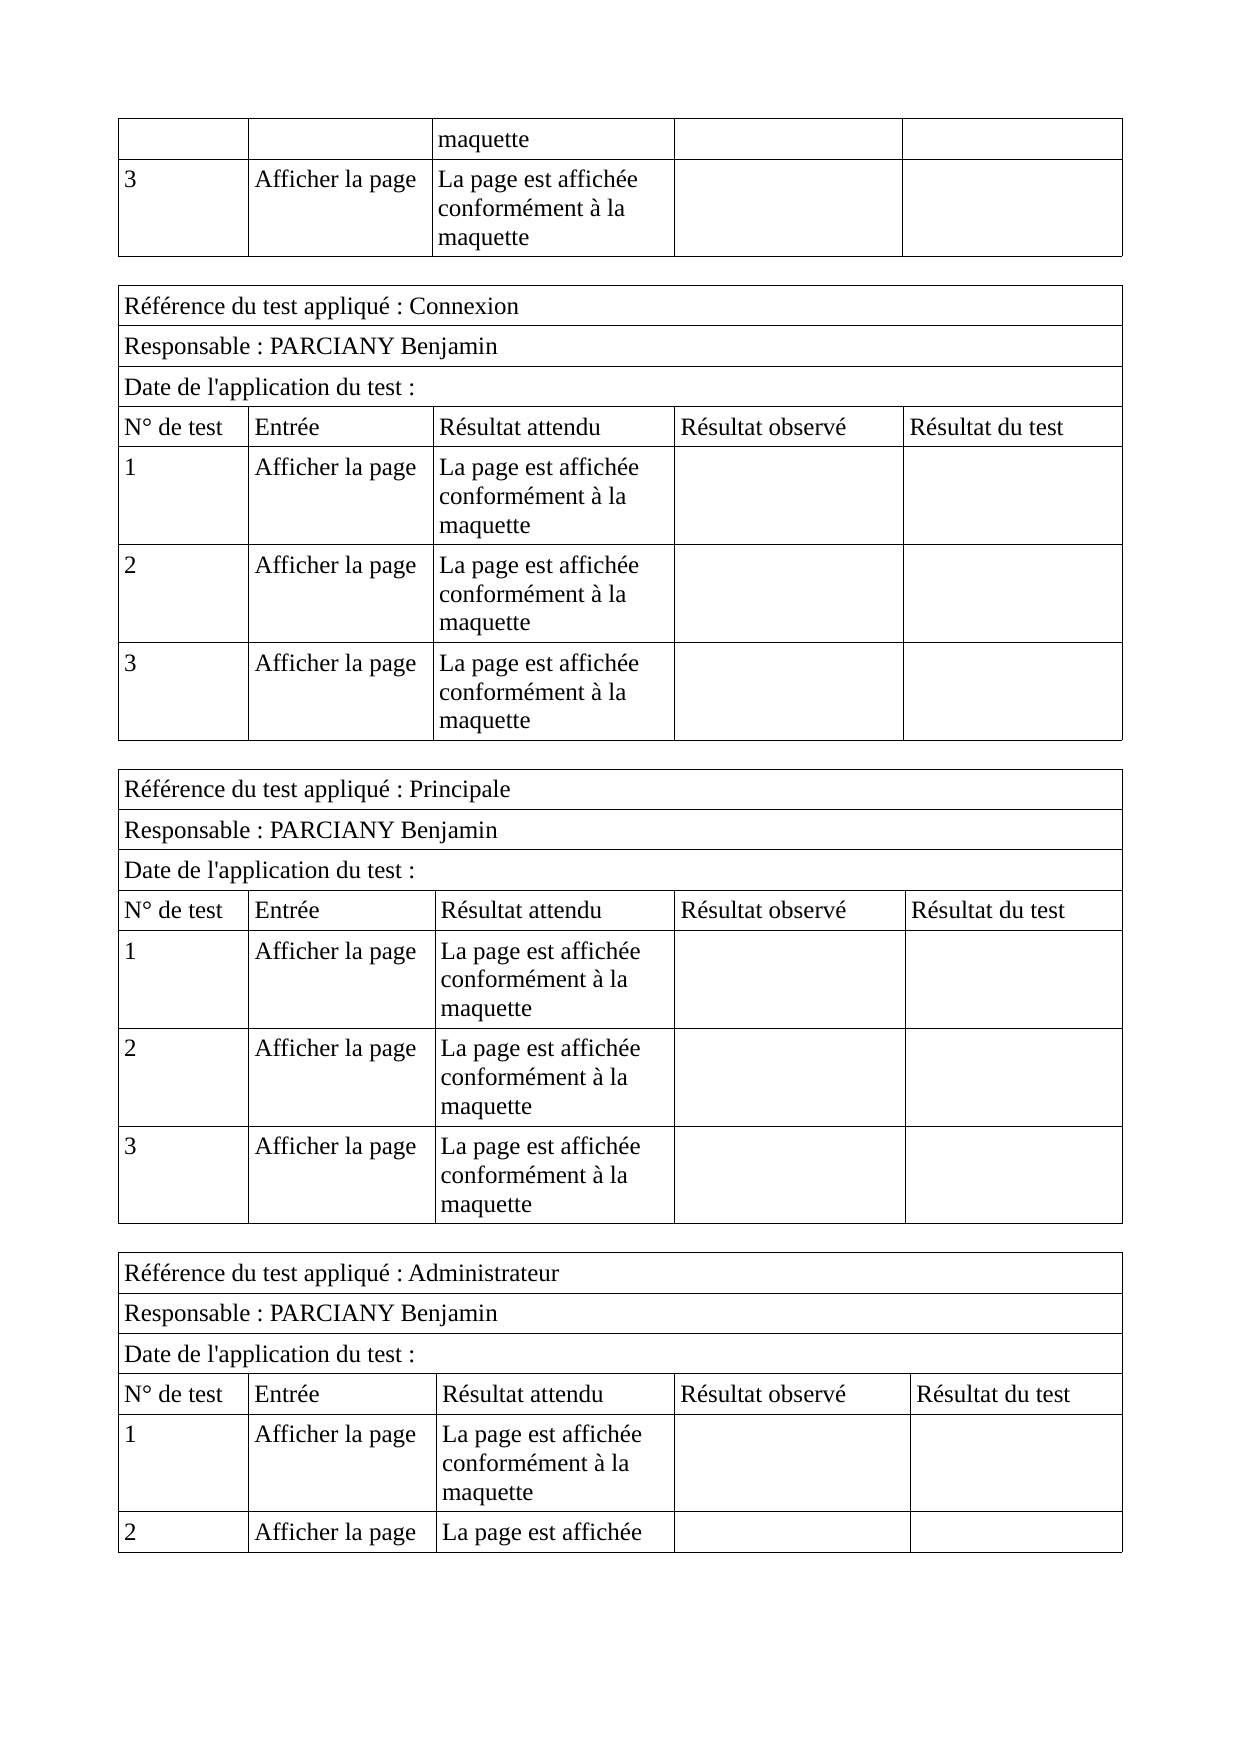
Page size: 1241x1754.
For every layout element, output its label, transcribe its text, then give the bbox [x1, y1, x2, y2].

table_cell Afficher la page [249, 1029, 435, 1126]
table_cell Date de l'application du test : [119, 1334, 1122, 1373]
table_cell La page est affichée conformément à la maquette [434, 447, 674, 544]
table_cell [911, 1415, 1122, 1511]
table_cell N° de test [119, 407, 248, 446]
table_cell [675, 447, 903, 544]
table_cell maquette [433, 119, 674, 158]
table_cell [675, 160, 902, 256]
table_cell [675, 119, 902, 158]
table_cell Résultat attendu [434, 407, 674, 446]
table_cell Afficher la page [249, 1512, 436, 1552]
table_cell [906, 931, 1122, 1028]
table_cell 2 [119, 1029, 248, 1126]
table_cell [675, 1029, 905, 1126]
table_cell 2 [119, 1512, 248, 1552]
table_cell [904, 447, 1122, 544]
table_cell [675, 1512, 910, 1552]
table_cell Résultat attendu [437, 1374, 674, 1413]
table_cell Afficher la page [249, 1415, 436, 1511]
table_cell Date de l'application du test : [119, 367, 1122, 406]
table_cell La page est affichée conformément à la maquette [436, 1029, 674, 1126]
table_cell La page est affichée conformément à la maquette [436, 1127, 674, 1223]
table_cell Responsable : PARCIANY Benjamin [119, 810, 1122, 849]
table_cell [675, 545, 903, 642]
table_cell Résultat observé [675, 891, 905, 930]
table_cell [675, 1127, 905, 1223]
table_cell N° de test [119, 891, 248, 930]
table_cell Afficher la page [249, 1127, 435, 1223]
table_cell 2 [119, 545, 248, 642]
table_cell [904, 545, 1122, 642]
table_cell Responsable : PARCIANY Benjamin [119, 326, 1122, 366]
table_cell [249, 119, 432, 158]
table_cell La page est affichée conformément à la maquette [433, 160, 674, 256]
table_cell La page est affichée conformément à la maquette [437, 1415, 674, 1511]
table_cell La page est affichée conformément à la maquette [436, 931, 674, 1028]
table_cell Résultat du test [911, 1374, 1122, 1413]
table_header Référence du test appliqué : Principale [119, 770, 1122, 809]
table_cell [675, 643, 903, 740]
table_cell Résultat du test [904, 407, 1122, 446]
table_cell [675, 931, 905, 1028]
table_cell Afficher la page [249, 160, 432, 256]
table_cell [911, 1512, 1122, 1552]
table_cell Afficher la page [249, 545, 433, 642]
table_cell Date de l'application du test : [119, 850, 1122, 889]
table_cell Entrée [249, 891, 435, 930]
table_cell [906, 1029, 1122, 1126]
table_cell N° de test [119, 1374, 248, 1413]
table_cell Entrée [249, 1374, 436, 1413]
table_cell 3 [119, 643, 248, 740]
table_cell Afficher la page [249, 931, 435, 1028]
table_cell Résultat attendu [436, 891, 674, 930]
table_cell [903, 119, 1122, 158]
table_cell Résultat observé [675, 407, 903, 446]
table_cell [119, 119, 248, 158]
table_cell 1 [119, 1415, 248, 1511]
table_cell Résultat observé [675, 1374, 910, 1413]
table_header Référence du test appliqué : Administrateur [119, 1253, 1122, 1292]
table_cell 3 [119, 160, 248, 256]
table_cell 1 [119, 931, 248, 1028]
table_cell La page est affichée conformément à la maquette [434, 545, 674, 642]
table_cell 3 [119, 1127, 248, 1223]
table_cell La page est affichée conformément à la maquette [434, 643, 674, 740]
table_cell [903, 160, 1122, 256]
table_header Référence du test appliqué : Connexion [119, 286, 1122, 325]
table_cell Résultat du test [906, 891, 1122, 930]
table_cell 1 [119, 447, 248, 544]
table_cell [675, 1415, 910, 1511]
table_cell [904, 643, 1122, 740]
table_cell La page est affichée [437, 1512, 674, 1552]
table_cell [906, 1127, 1122, 1223]
table_cell Entrée [249, 407, 433, 446]
table_cell Afficher la page [249, 643, 433, 740]
table_cell Afficher la page [249, 447, 433, 544]
table_cell Responsable : PARCIANY Benjamin [119, 1294, 1122, 1333]
